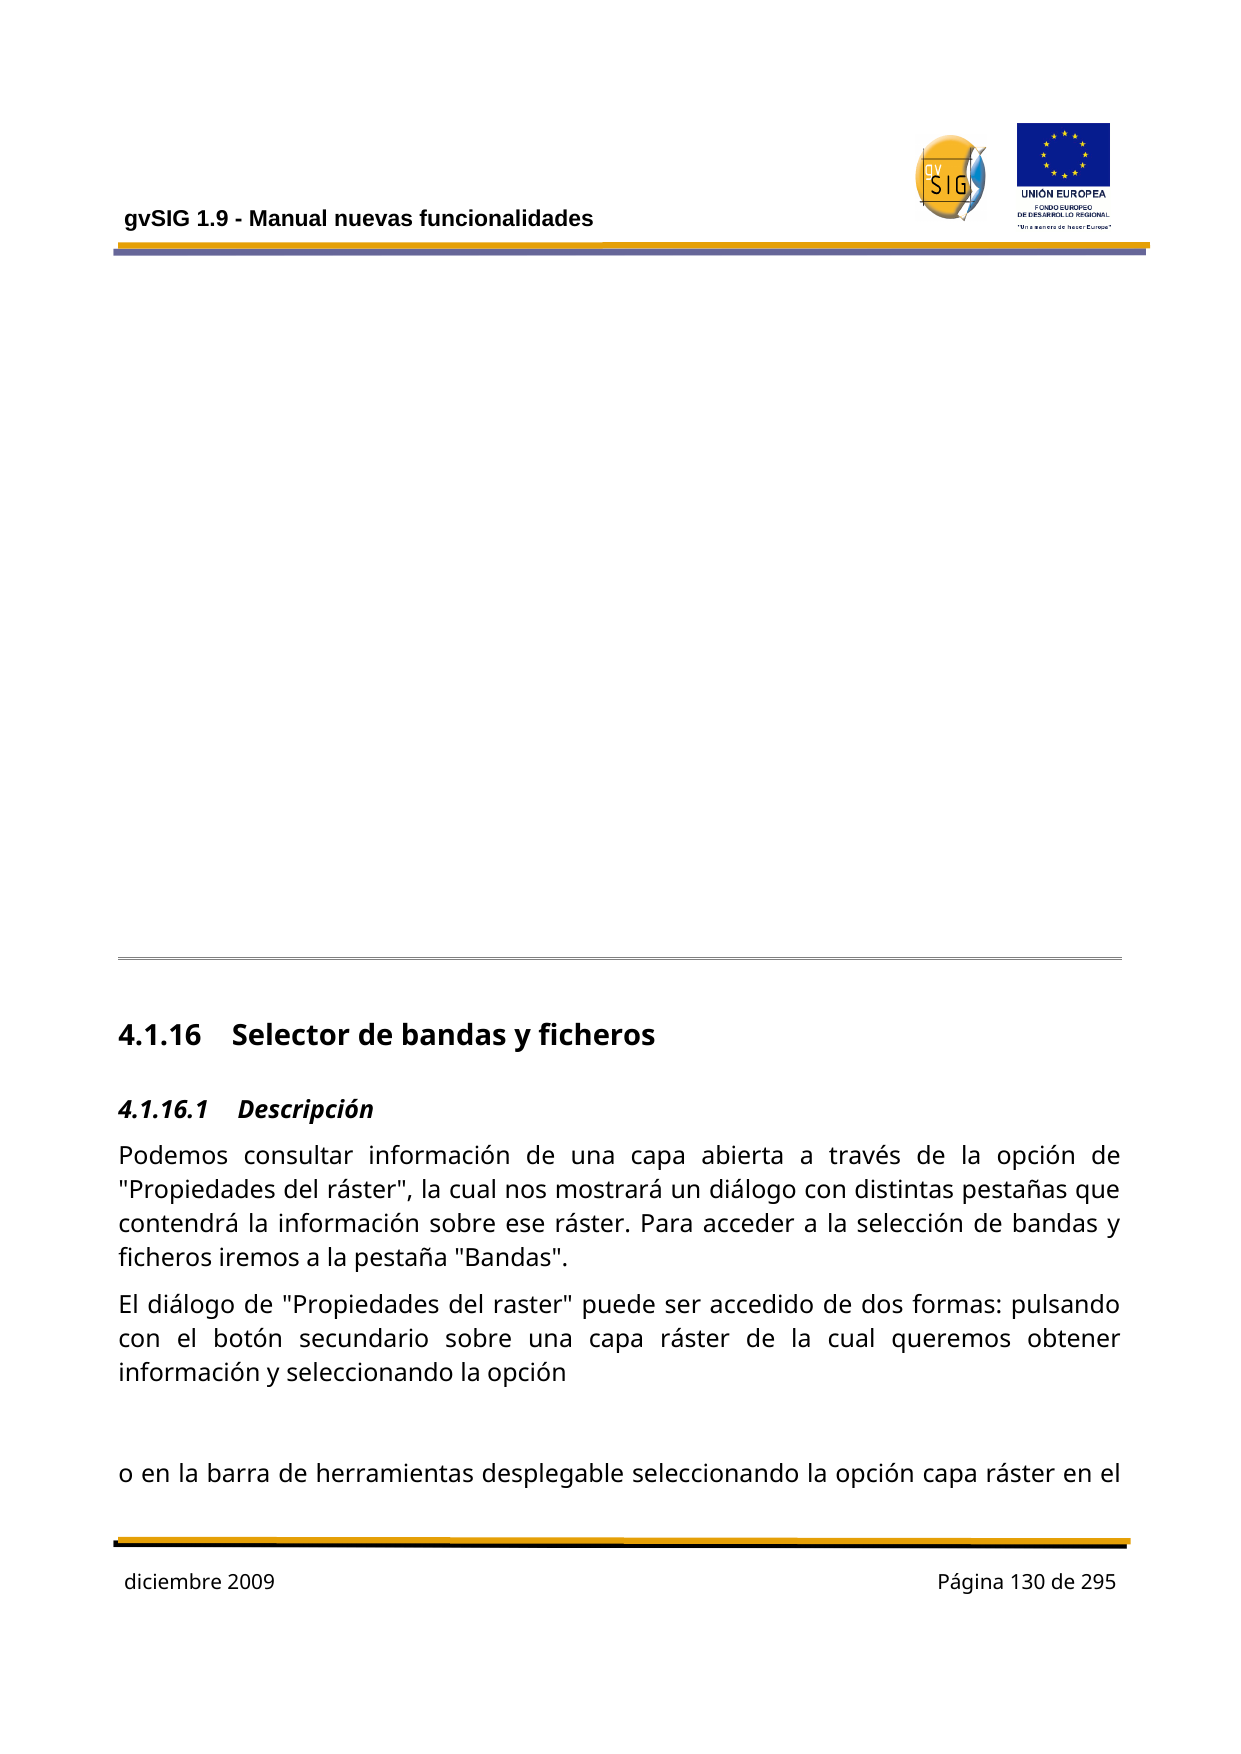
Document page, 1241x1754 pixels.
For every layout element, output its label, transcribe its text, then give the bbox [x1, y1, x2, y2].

picture [914, 134, 987, 222]
picture [1015, 123, 1112, 232]
text El diálogo de "Propiedades del raster" puede ser accedido de dos formas: pulsando con el botón secundario sobre una capa ráster de la cual queremos obtener información y seleccionando la opción [118, 1287, 1122, 1389]
subtitle Selector de bandas y ficheros [118, 1014, 1122, 1054]
subtitle Descripción [118, 1091, 1122, 1125]
text Podemos consultar información de una capa abierta a través de la opción de "Propiedades del ráster", la cual nos mostrará un diálogo con distintas pestañas que contendrá la información sobre ese ráster. Para acceder a la selección de bandas y ficheros iremos a la pestaña "Bandas". [118, 1138, 1122, 1274]
text o en la barra de herramientas desplegable seleccionando la opción capa ráster en el [118, 1456, 1122, 1490]
